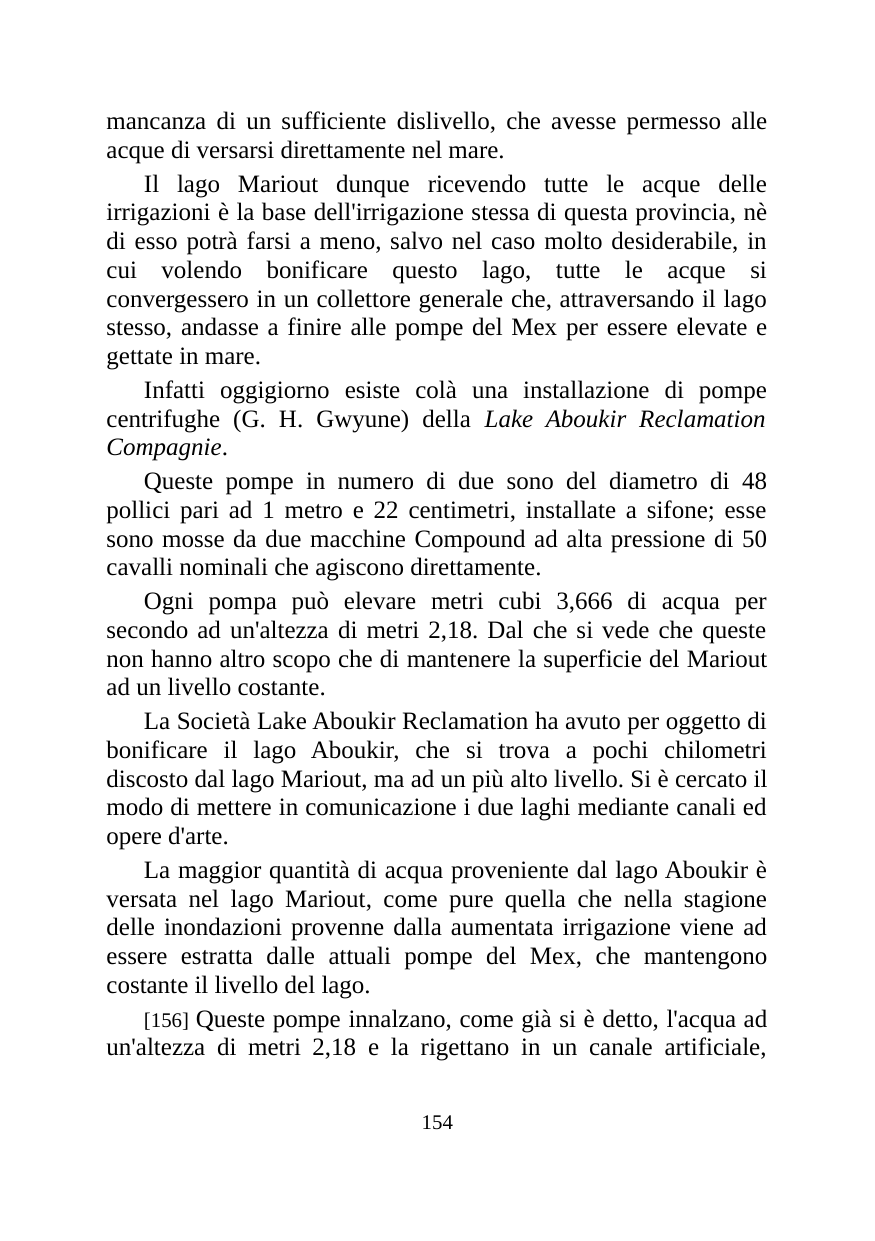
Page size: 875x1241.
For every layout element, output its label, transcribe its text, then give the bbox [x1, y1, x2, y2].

text La maggior quantità di acqua proveniente dal lago Aboukir è versata nel lago Mariout, come pure quella che nella stagione delle inondazioni provenne dalla aumentata irrigazione viene ad essere estratta dalle attuali pompe del Mex, che mantengono costante il livello del lago. [106, 855, 768, 999]
text mancanza di un sufficiente dislivello, che avesse permesso alle acque di versarsi direttamente nel mare. [106, 106, 768, 164]
text Queste pompe in numero di due sono del diametro di 48 pollici pari ad 1 metro e 22 centimetri, installate a sifone; esse sono mosse da due macchine Compound ad alta pressione di 50 cavalli nominali che agiscono direttamente. [106, 466, 768, 581]
text Infatti oggigiorno esiste colà una installazione di pompe centrifughe (G. H. Gwyune) della Lake Aboukir Reclamation Compagnie. [106, 375, 768, 461]
text Ogni pompa può elevare metri cubi 3,666 di acqua per secondo ad un'altezza di metri 2,18. Dal che si vede che queste non hanno altro scopo che di mantenere la superficie del Mariout ad un livello costante. [106, 586, 768, 701]
text Il lago Mariout dunque ricevendo tutte le acque delle irrigazioni è la base dell'irrigazione stessa di questa provincia, nè di esso potrà farsi a meno, salvo nel caso molto desiderabile, in cui volendo bonificare questo lago, tutte le acque si convergessero in un collettore generale che, attraversando il lago stesso, andasse a finire alle pompe del Mex per essere elevate e gettate in mare. [106, 169, 768, 370]
text La Società Lake Aboukir Reclamation ha avuto per oggetto di bonificare il lago Aboukir, che si trova a pochi chilometri discosto dal lago Mariout, ma ad un più alto livello. Si è cercato il modo di mettere in comunicazione i due laghi mediante canali ed opere d'arte. [106, 706, 768, 850]
text [156] Queste pompe innalzano, come già si è detto, l'acqua ad un'altezza di metri 2,18 e la rigettano in un canale artificiale, [106, 1004, 768, 1061]
